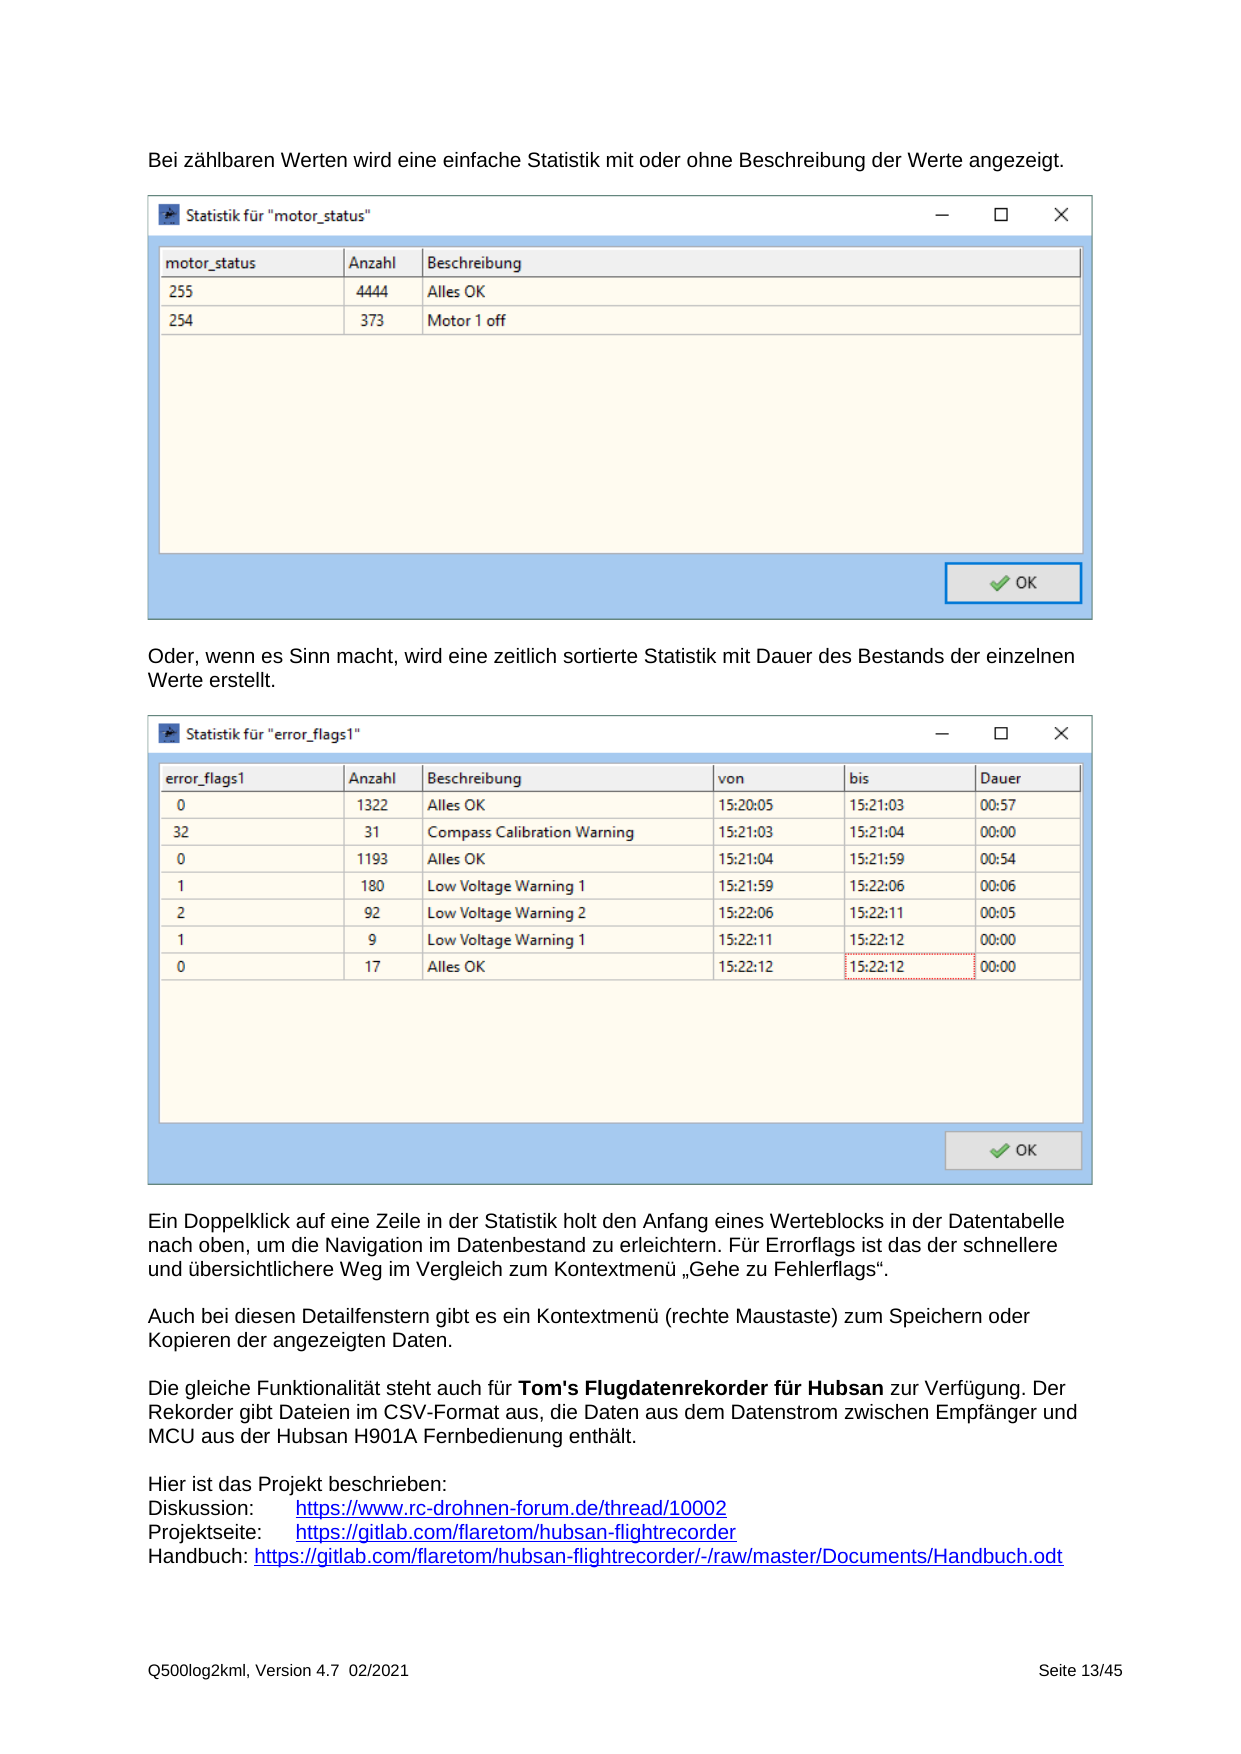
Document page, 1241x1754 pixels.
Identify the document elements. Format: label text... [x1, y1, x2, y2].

text Projektseite: https://gitlab.com/flaretom/hubsan-flightrecorder [148, 1520, 1093, 1544]
text Hier ist das Projekt beschrieben: [148, 1472, 1093, 1496]
text Handbuch: https://gitlab.com/flaretom/hubsan-flightrecorder/-/raw/master/Documents/Handbuch.odt [148, 1544, 1093, 1568]
picture [147, 715, 1093, 1185]
text Bei zählbaren Werten wird eine einfache Statistik mit oder ohne Beschreibung der Werte angezeigt. [148, 148, 1093, 172]
text Oder, wenn es Sinn macht, wird eine zeitlich sortierte Statistik mit Dauer des Bestands der einzelnen Werte erstellt. [148, 643, 1093, 691]
text Die gleiche Funktionalität steht auch für Tom's Flugdatenrekorder für Hubsan zur Verfügung. Der Rekorder gibt Dateien im CSV-Format aus, die Daten aus dem Datenstrom zwischen Empfänger und MCU aus der Hubsan H901A Fernbedienung enthält. [148, 1376, 1093, 1448]
text Auch bei diesen Detailfenstern gibt es ein Kontextmenü (rechte Maustaste) zum Speichern oder Kopieren der angezeigten Daten. [148, 1304, 1093, 1352]
picture [147, 195, 1093, 620]
text Diskussion: https://www.rc-drohnen-forum.de/thread/10002 [148, 1496, 1093, 1520]
text Ein Doppelklick auf eine Zeile in der Statistik holt den Anfang eines Werteblocks in der Datentabelle nach oben, um die Navigation im Datenbestand zu erleichtern. Für Errorflags ist das der schnellere und übersichtlichere Weg im Vergleich zum Kontextmenü „Gehe zu Fehlerflags“. [148, 1208, 1093, 1280]
